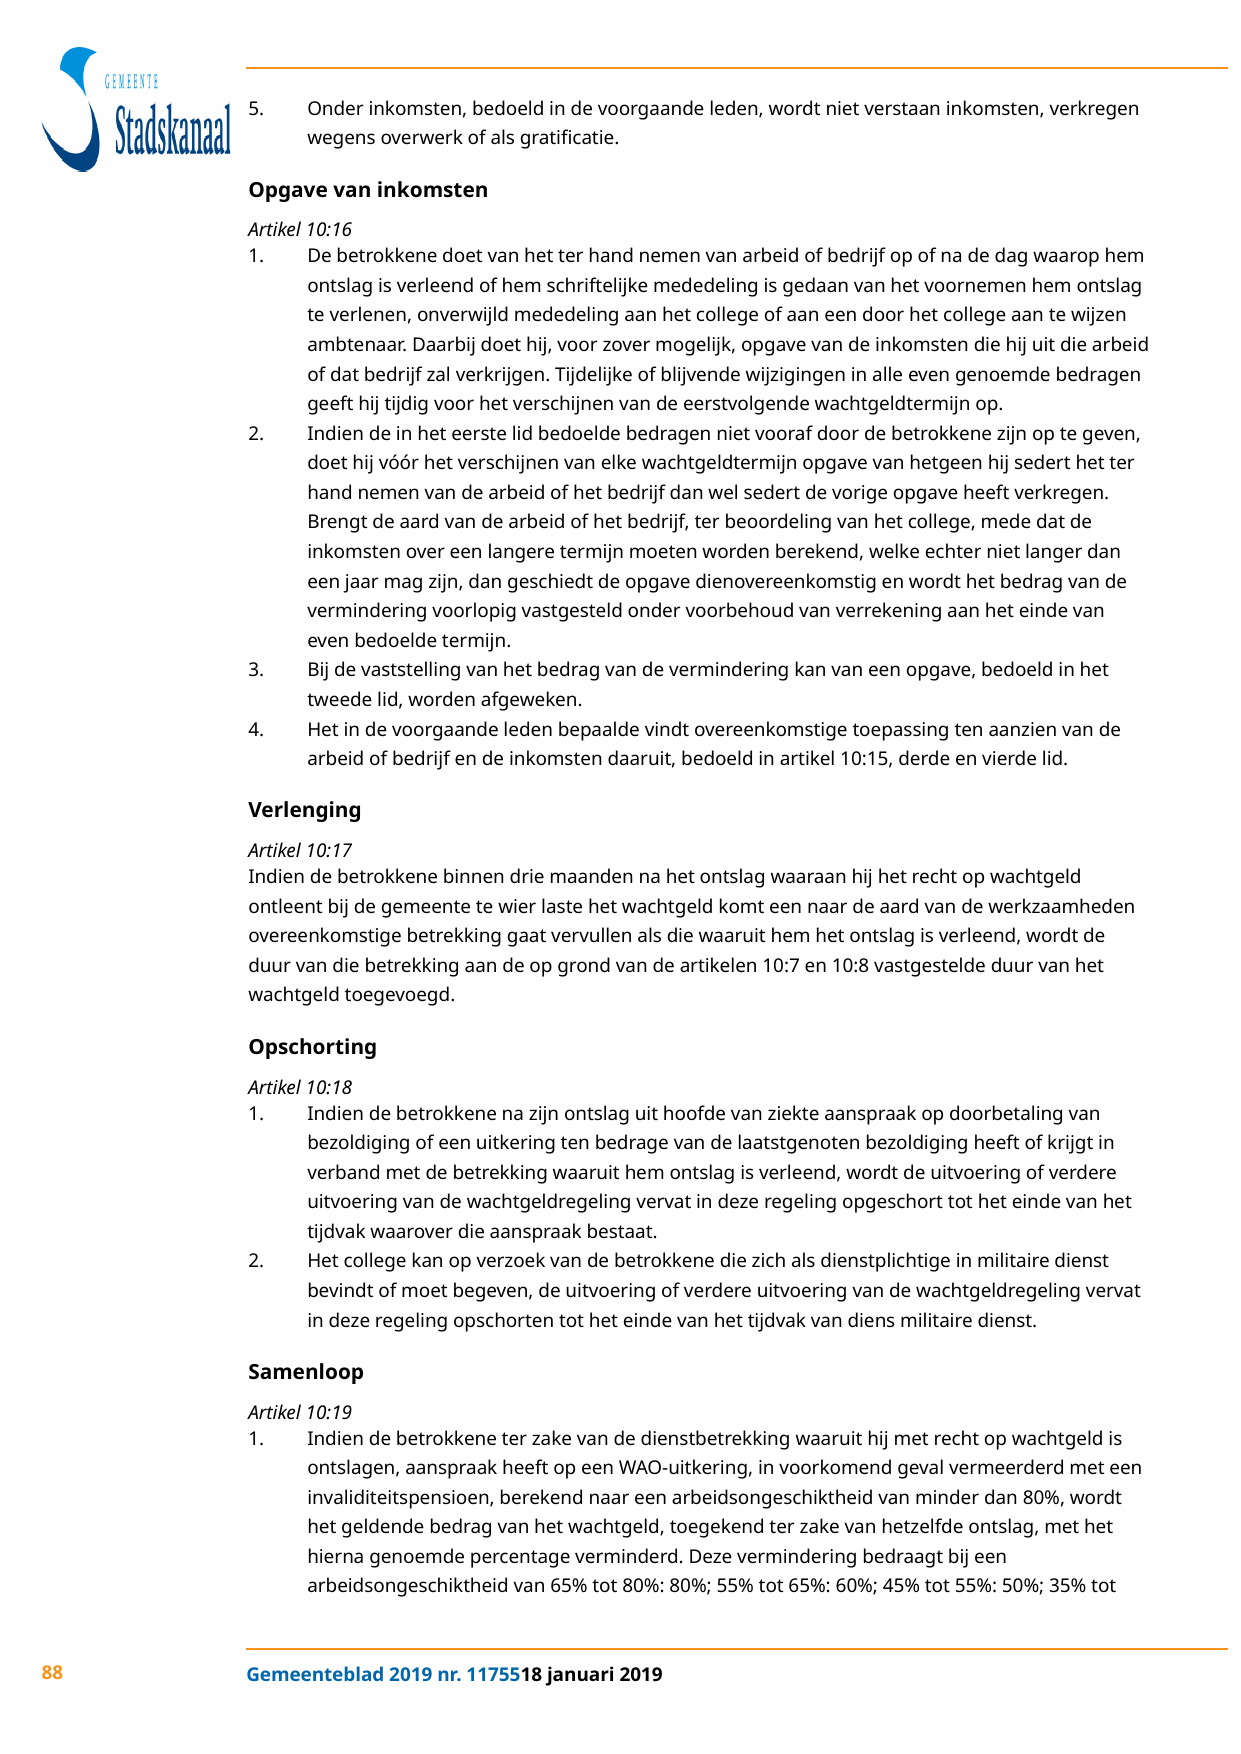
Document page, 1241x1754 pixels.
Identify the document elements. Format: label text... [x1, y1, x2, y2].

text Opgave van inkomsten [248, 175, 1152, 203]
text Artikel 10:19 [248, 1399, 1152, 1425]
text Opschorting [248, 1032, 1152, 1060]
text Verlenging [248, 796, 1152, 824]
list De betrokkene doet van het ter hand nemen van arbeid of bedrijf op of na de dag waarop hem ontslag is verleend of hem schriftelijke mededeling is gedaan van het voornemen hem ontslag te verlenen, onverwijld mededeling aan het college of aan een door het college aan te wijzen ambtenaar. Daarbij doet hij, voor zover mogelijk, opgave van de inkomsten die hij uit die arbeid of dat bedrijf zal verkrijgen. Tijdelijke of blijvende wijzigingen in alle even genoemde bedragen geeft hij tijdig voor het verschijnen van de eerstvolgende wachtgeldtermijn op. [248, 242, 1152, 416]
picture [41, 47, 231, 172]
text Samenloop [248, 1357, 1152, 1386]
list Het in de voorgaande leden bepaalde vindt overeenkomstige toepassing ten aanzien van de arbeid of bedrijf en de inkomsten daaruit, bedoeld in artikel 10:15, derde en vierde lid. [248, 716, 1152, 771]
text Artikel 10:18 [248, 1074, 1152, 1100]
text Artikel 10:16 [248, 217, 1152, 242]
text Indien de betrokkene binnen drie maanden na het ontslag waaraan hij het recht op wachtgeld ontleent bij de gemeente te wier laste het wachtgeld komt een naar de aard van de werkzaamheden overeenkomstige betrekking gaat vervullen als die waaruit hem het ontslag is verleend, wordt de duur van die betrekking aan de op grond van de artikelen 10:7 en 10:8 vastgestelde duur van het wachtgeld toegevoegd. [248, 863, 1152, 1007]
list Het college kan op verzoek van de betrokkene die zich als dienstplichtige in militaire dienst bevindt of moet begeven, de uitvoering of verdere uitvoering van de wachtgeldregeling vervat in deze regeling opschorten tot het einde van het tijdvak van diens militaire dienst. [248, 1248, 1152, 1332]
list Onder inkomsten, bedoeld in de voorgaande leden, wordt niet verstaan inkomsten, verkregen wegens overwerk of als gratificatie. [248, 95, 1152, 150]
list Indien de in het eerste lid bedoelde bedragen niet vooraf door de betrokkene zijn op te geven, doet hij vóór het verschijnen van elke wachtgeldtermijn opgave van hetgeen hij sedert het ter hand nemen van de arbeid of het bedrijf dan wel sedert de vorige opgave heeft verkregen. Brengt de aard van de arbeid of het bedrijf, ter beoordeling van het college, mede dat de inkomsten over een langere termijn moeten worden berekend, welke echter niet langer dan een jaar mag zijn, dan geschiedt de opgave dienovereenkomstig en wordt het bedrag van de vermindering voorlopig vastgesteld onder voorbehoud van verrekening aan het einde van even bedoelde termijn. [248, 420, 1152, 653]
list Indien de betrokkene ter zake van de dienstbetrekking waaruit hij met recht op wachtgeld is ontslagen, aanspraak heeft op een WAO-uitkering, in voorkomend geval vermeerderd met een invaliditeitspensioen, berekend naar een arbeidsongeschiktheid van minder dan 80%, wordt het geldende bedrag van het wachtgeld, toegekend ter zake van hetzelfde ontslag, met het hierna genoemde percentage verminderd. Deze vermindering bedraagt bij een arbeidsongeschiktheid van 65% tot 80%: 80%; 55% tot 65%: 60%; 45% tot 55%: 50%; 35% tot [248, 1425, 1152, 1598]
list Indien de betrokkene na zijn ontslag uit hoofde van ziekte aanspraak op doorbetaling van bezoldiging of een uitkering ten bedrage van de laatstgenoten bezoldiging heeft of krijgt in verband met de betrekking waaruit hem ontslag is verleend, wordt de uitvoering of verdere uitvoering van de wachtgeldregeling vervat in deze regeling opgeschort tot het einde van het tijdvak waarover die aanspraak bestaat. [248, 1100, 1152, 1244]
text Artikel 10:17 [248, 838, 1152, 863]
list Bij de vaststelling van het bedrag van de vermindering kan van een opgave, bedoeld in het tweede lid, worden afgeweken. [248, 657, 1152, 712]
